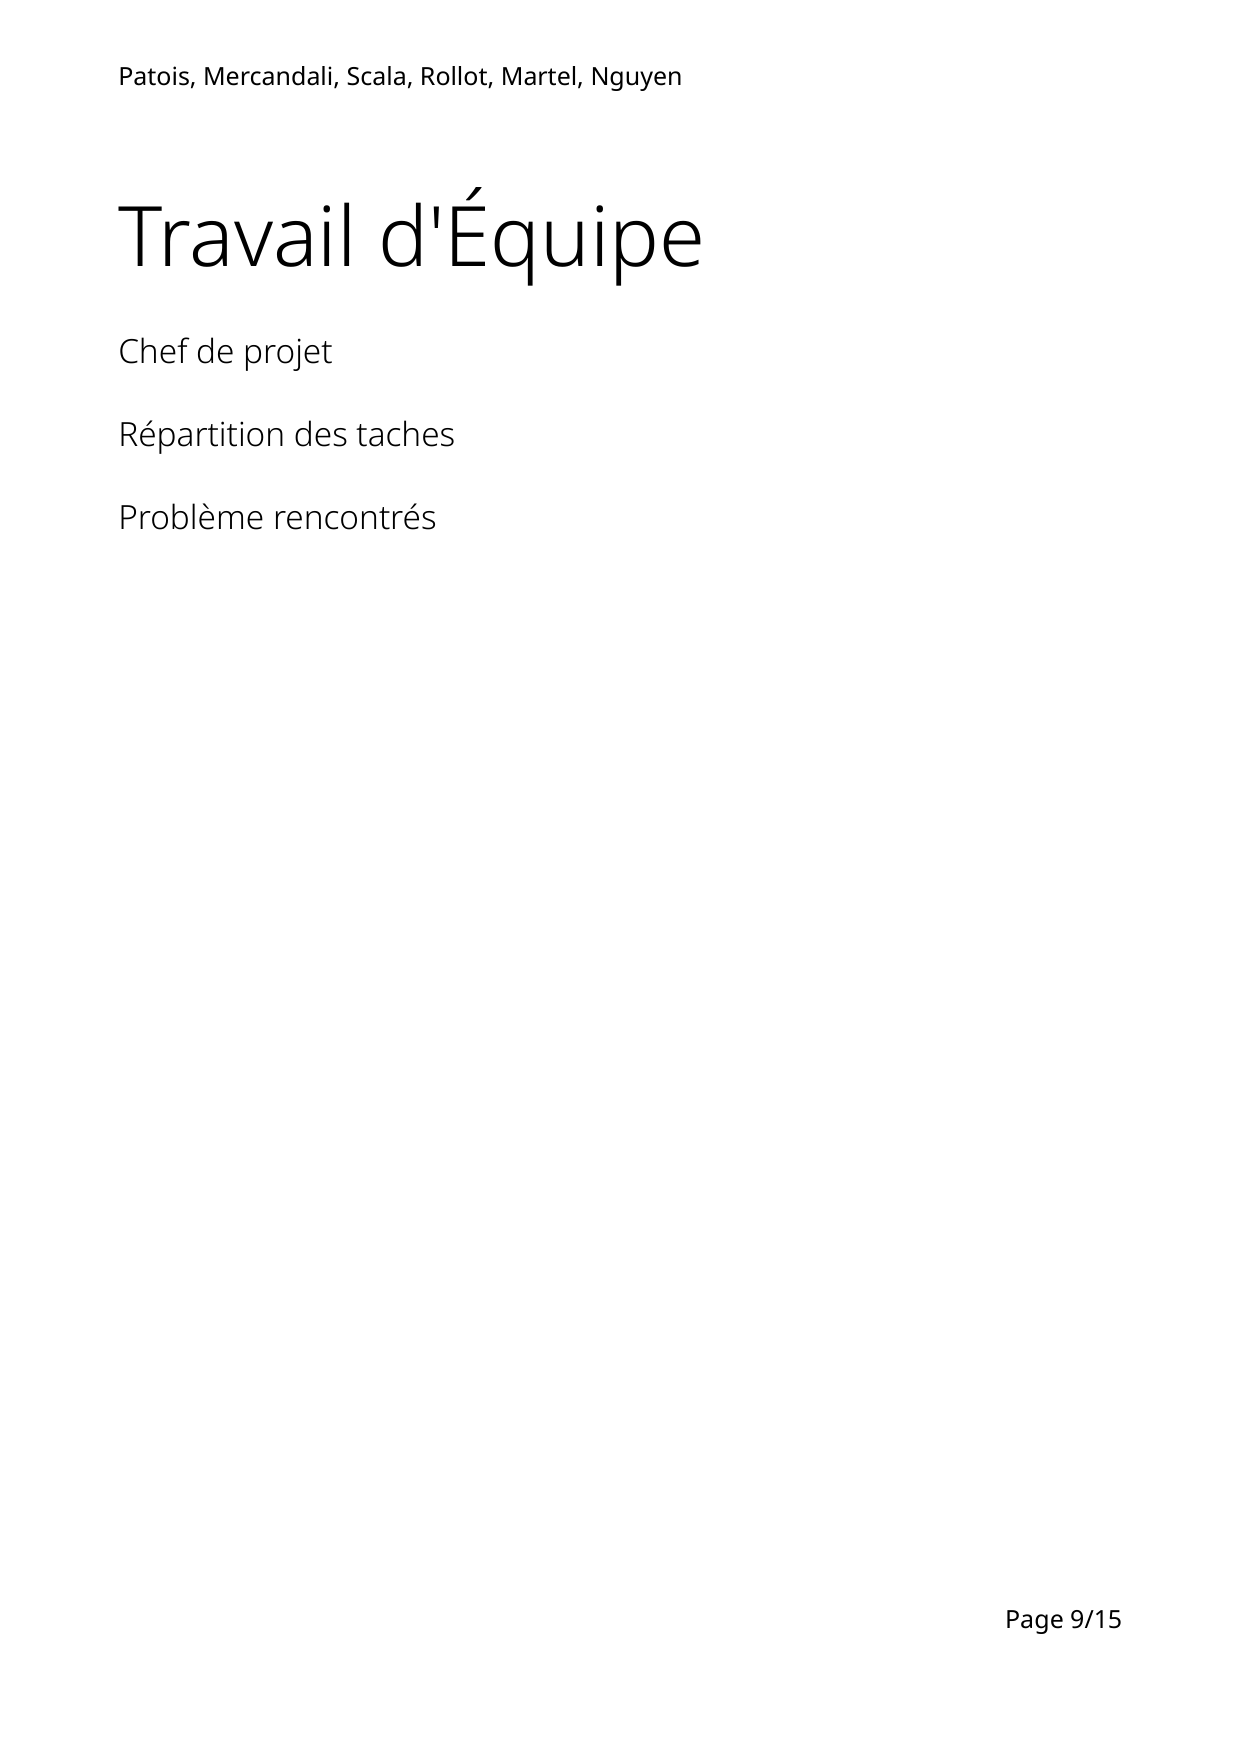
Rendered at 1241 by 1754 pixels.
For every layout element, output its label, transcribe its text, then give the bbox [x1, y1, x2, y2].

subtitle Chef de projet [118, 328, 1122, 374]
subtitle Travail d'Équipe [118, 177, 1122, 291]
subtitle Répartition des taches [118, 411, 1122, 457]
subtitle Problème rencontrés [118, 494, 1122, 539]
